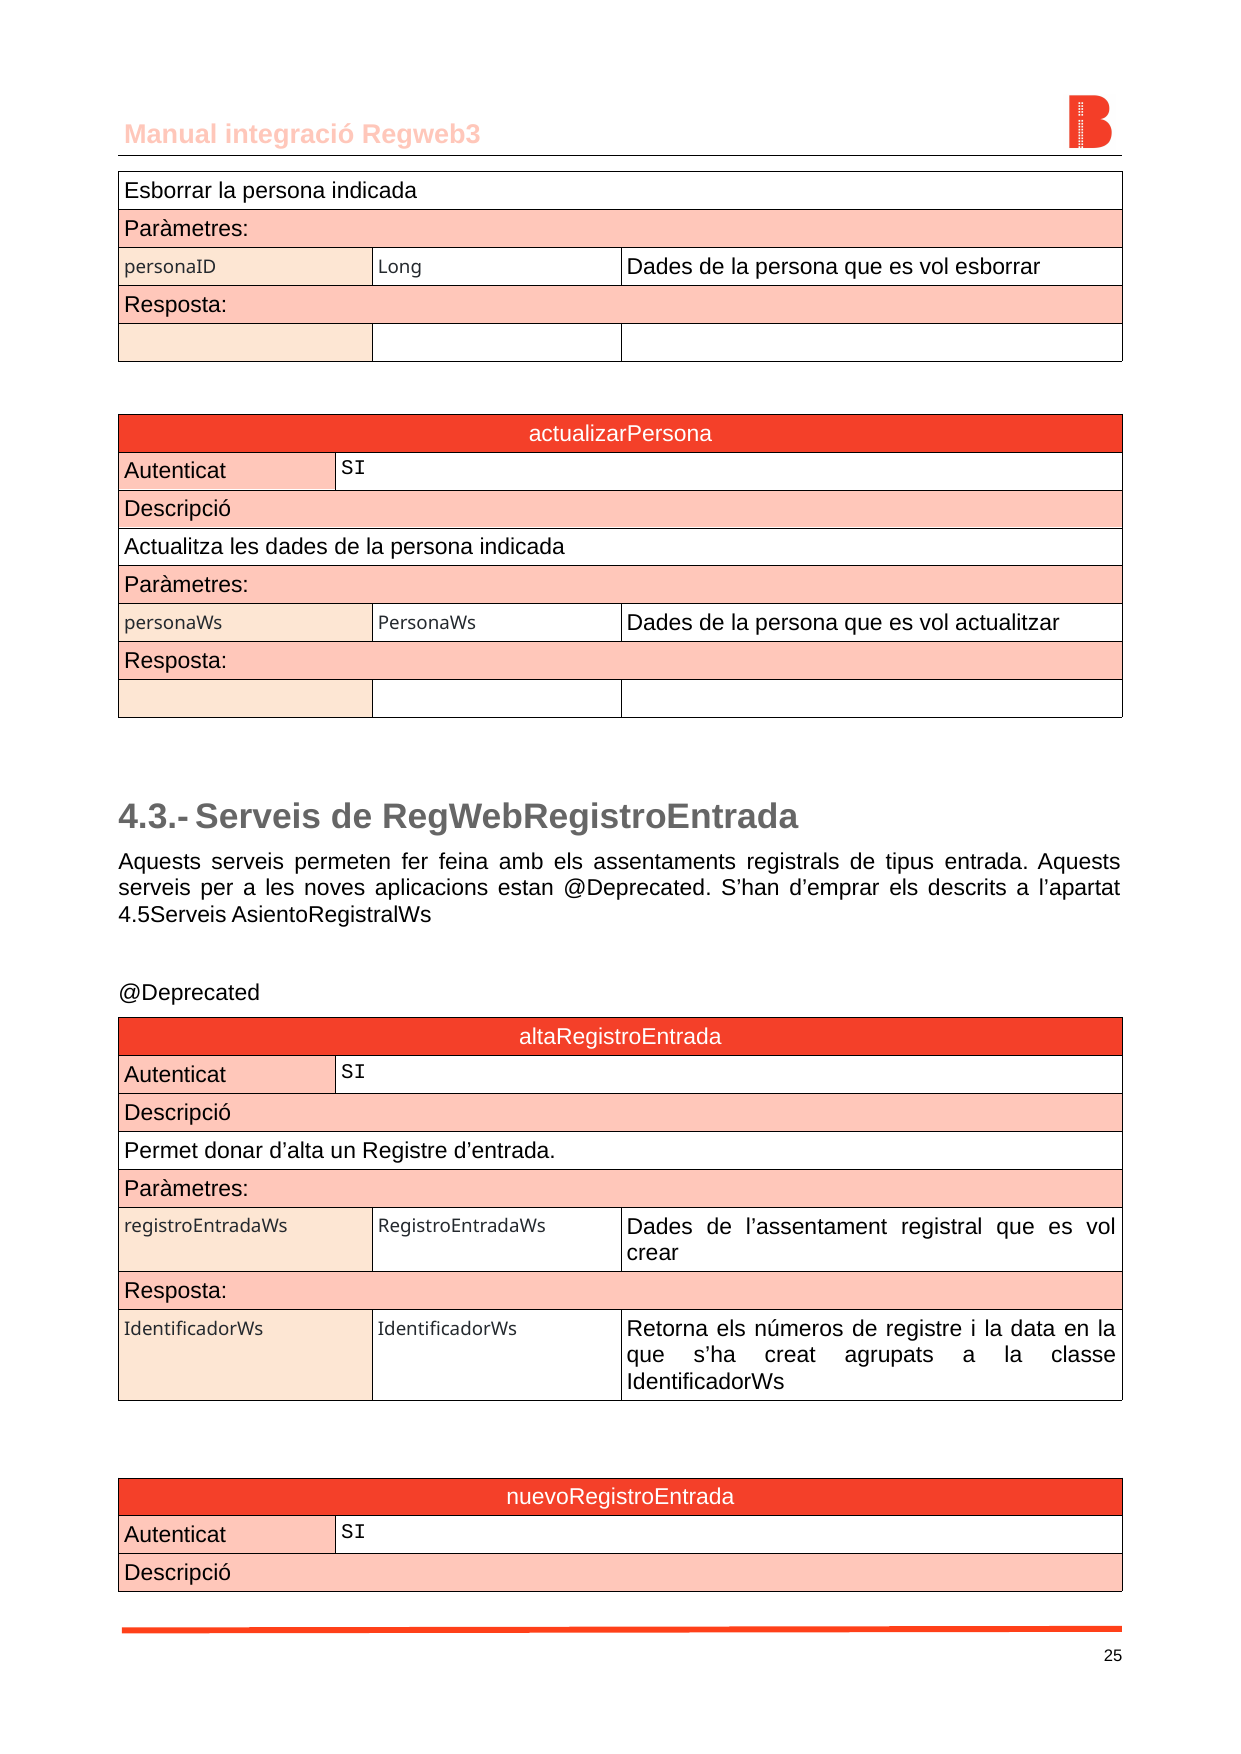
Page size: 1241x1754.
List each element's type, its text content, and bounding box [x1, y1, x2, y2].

text Aquests serveis permeten fer feina amb els assentaments registrals de tipus entrada. Aquests serveis per a les noves aplicacions estan @Deprecated. S’han d’emprar els descrits a l’apartat 4.5Serveis AsientoRegistralWs [118, 848, 1122, 927]
table_cell Dades de la persona que es vol esborrar [622, 248, 1122, 285]
table_cell Descripció [119, 1554, 1122, 1591]
table_cell Paràmetres: [119, 1170, 1122, 1207]
table_cell Actualitza les dades de la persona indicada [119, 529, 1122, 565]
table_cell Esborrar la persona indicada [119, 172, 1122, 209]
table_cell Resposta: [119, 286, 1122, 323]
picture [1063, 94, 1117, 150]
table_cell Dades de l’assentament registral que es vol crear [622, 1208, 1122, 1271]
table_cell Descripció [119, 491, 1122, 527]
table_cell Paràmetres: [119, 210, 1122, 247]
table_cell RegistroEntradaWs [373, 1208, 621, 1271]
table_cell Descripció [119, 1094, 1122, 1131]
table_cell SI [336, 1516, 1122, 1553]
table_cell Paràmetres: [119, 566, 1122, 603]
table_cell personaWs [119, 604, 372, 641]
table_cell [373, 680, 621, 717]
table_cell registroEntradaWs [119, 1208, 372, 1271]
table_cell [622, 324, 1122, 361]
table_header nuevoRegistroEntrada [119, 1479, 1122, 1515]
table_cell Long [373, 248, 621, 285]
table_cell Permet donar d’alta un Registre d’entrada. [119, 1132, 1122, 1169]
table_header altaRegistroEntrada [119, 1018, 1122, 1055]
table_cell IdentificadorWs [373, 1310, 621, 1400]
table_cell PersonaWs [373, 604, 621, 641]
table_cell Retorna els números de registre i la data en la que s’ha creat agrupats a la classe IdentificadorWs [622, 1310, 1122, 1400]
table_cell SI [336, 453, 1122, 489]
table_cell Resposta: [119, 1272, 1122, 1309]
table_cell SI [336, 1056, 1122, 1093]
table_cell IdentificadorWs [119, 1310, 372, 1400]
table_cell [119, 324, 372, 361]
text @Deprecated [118, 978, 1122, 1005]
table_cell [622, 680, 1122, 717]
table_cell Resposta: [119, 642, 1122, 679]
table_header actualizarPersona [119, 415, 1122, 452]
subtitle Serveis de RegWebRegistroEntrada [118, 795, 1122, 836]
table_cell [373, 324, 621, 361]
table_cell [119, 680, 372, 717]
table_cell Autenticat [119, 1056, 335, 1093]
table_cell personaID [119, 248, 372, 285]
table_cell Autenticat [119, 1516, 335, 1553]
table_cell Autenticat [119, 453, 335, 489]
table_cell Dades de la persona que es vol actualitzar [622, 604, 1122, 641]
